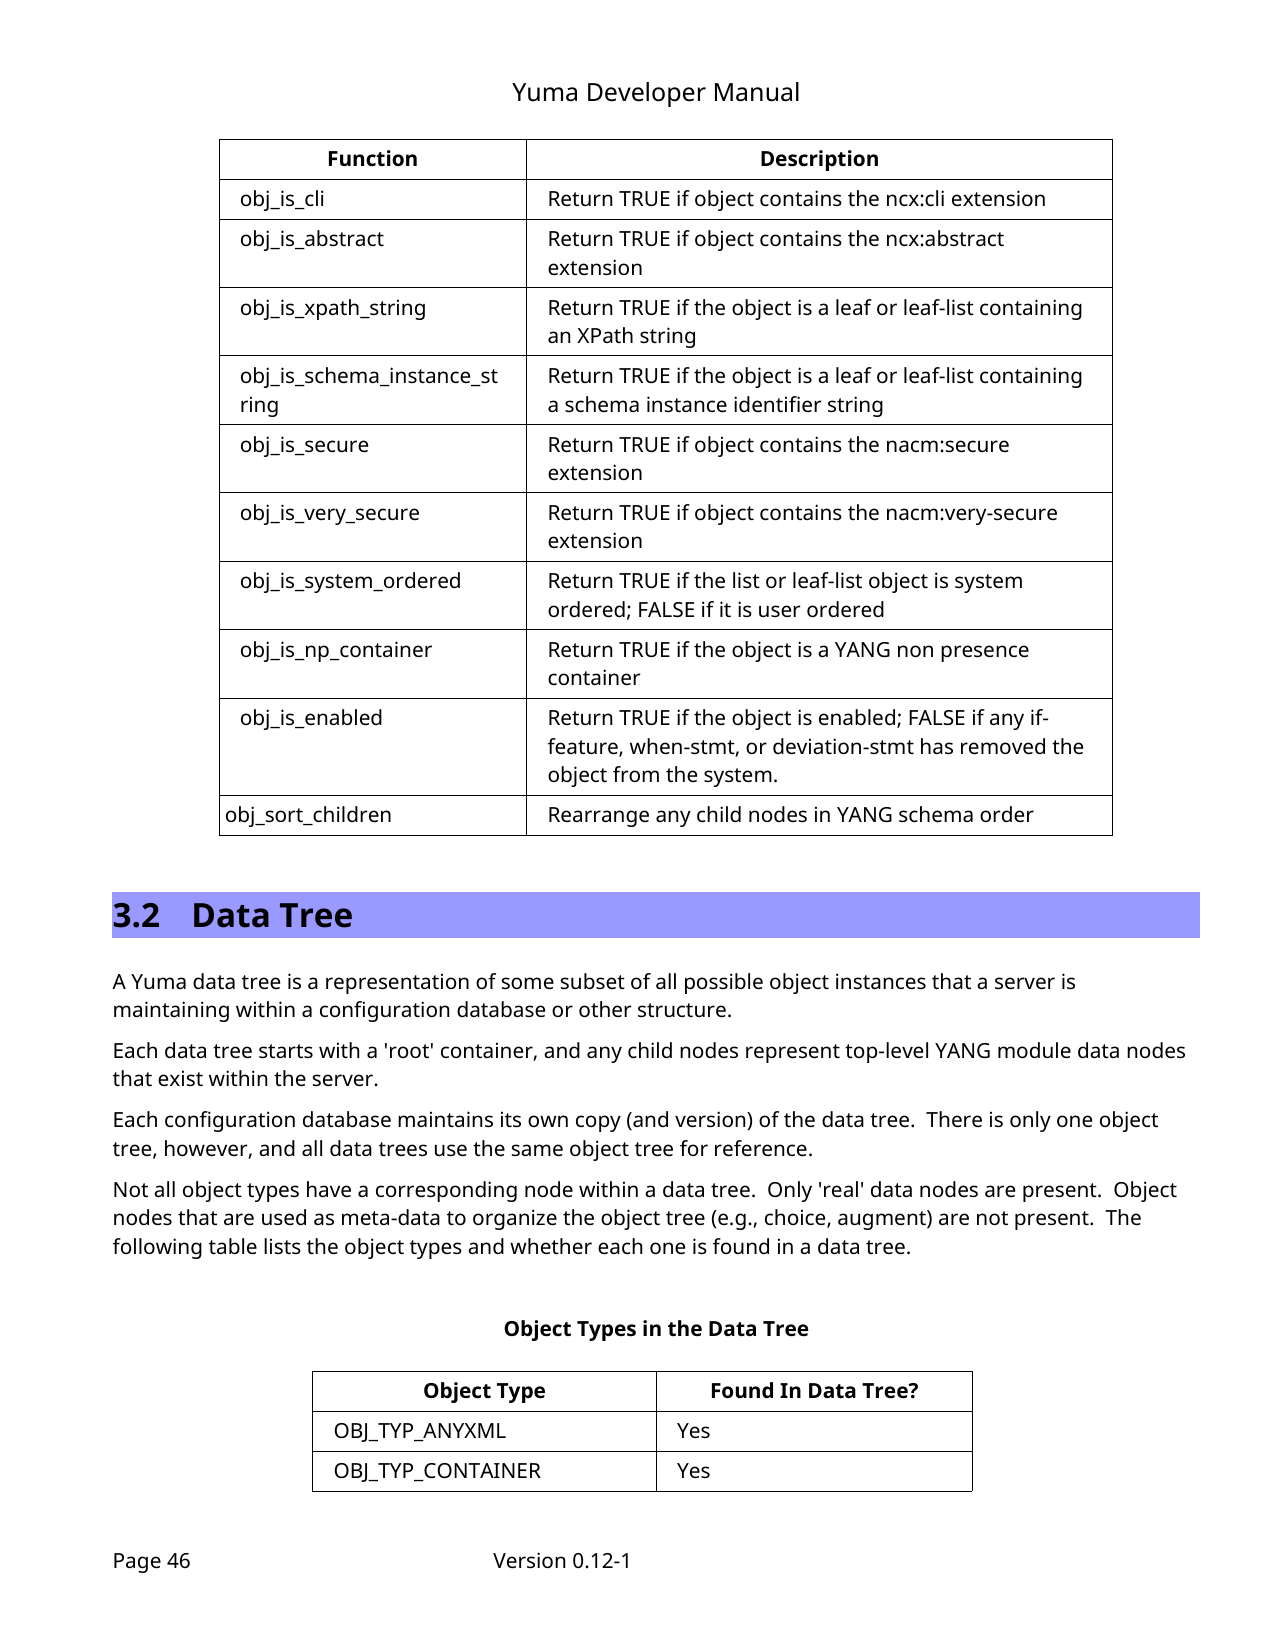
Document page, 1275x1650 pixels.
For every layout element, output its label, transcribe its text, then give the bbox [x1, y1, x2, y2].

table_cell Return TRUE if the list or leaf-list object is system ordered; FALSE if it is user ordered [527, 562, 1112, 629]
table_header Description [527, 140, 1112, 178]
table_cell obj_is_schema_instance_string [220, 356, 526, 424]
table_cell OBJ_TYP_CONTAINER [313, 1452, 656, 1491]
text Each configuration database maintains its own copy (and version) of the data tree. There is only one object tree, however, and all data trees use the same object tree for reference. [112, 1106, 1200, 1162]
table_header Object Type [313, 1372, 656, 1411]
table_cell Return TRUE if object contains the nacm:secure extension [527, 425, 1112, 492]
table_cell obj_sort_children [220, 796, 526, 834]
table_cell Return TRUE if object contains the nacm:very-secure extension [527, 493, 1112, 561]
table_cell Return TRUE if the object is a leaf or leaf-list containing an XPath string [527, 288, 1112, 355]
table_cell obj_is_enabled [220, 699, 526, 794]
table_cell obj_is_system_ordered [220, 562, 526, 629]
table_header Function [220, 140, 526, 178]
subtitle Object Types in the Data Tree [127, 1314, 1185, 1342]
table_cell obj_is_abstract [220, 220, 526, 287]
table_cell Return TRUE if the object is a YANG non presence container [527, 630, 1112, 698]
table_cell Return TRUE if the object is a leaf or leaf-list containing a schema instance identifier string [527, 356, 1112, 424]
text A Yuma data tree is a representation of some subset of all possible object instances that a server is maintaining within a configuration database or other structure. [112, 967, 1200, 1024]
table_cell Rearrange any child nodes in YANG schema order [527, 796, 1112, 834]
text Each data tree starts with a 'root' container, and any child nodes represent top-level YANG module data nodes that exist within the server. [112, 1036, 1200, 1093]
table_cell obj_is_np_container [220, 630, 526, 698]
table_cell Return TRUE if object contains the ncx:cli extension [527, 180, 1112, 218]
table_header Found In Data Tree? [657, 1372, 972, 1411]
table_cell OBJ_TYP_ANYXML [313, 1412, 656, 1451]
table_cell obj_is_very_secure [220, 493, 526, 561]
text Not all object types have a corresponding node within a data tree. Only 'real' data nodes are present. Object nodes that are used as meta-data to organize the object tree (e.g., choice, augment) are not present. The following table lists the object types and whether each one is found in a data tree. [112, 1175, 1200, 1260]
table_cell obj_is_secure [220, 425, 526, 492]
table_cell Return TRUE if object contains the ncx:abstract extension [527, 220, 1112, 287]
table_cell obj_is_xpath_string [220, 288, 526, 355]
table_cell Yes [657, 1452, 972, 1491]
table_cell Yes [657, 1412, 972, 1451]
table_cell Return TRUE if the object is enabled; FALSE if any if-feature, when-stmt, or deviation-stmt has removed the object from the system. [527, 699, 1112, 794]
table_cell obj_is_cli [220, 180, 526, 218]
subtitle Data Tree [112, 892, 1200, 938]
